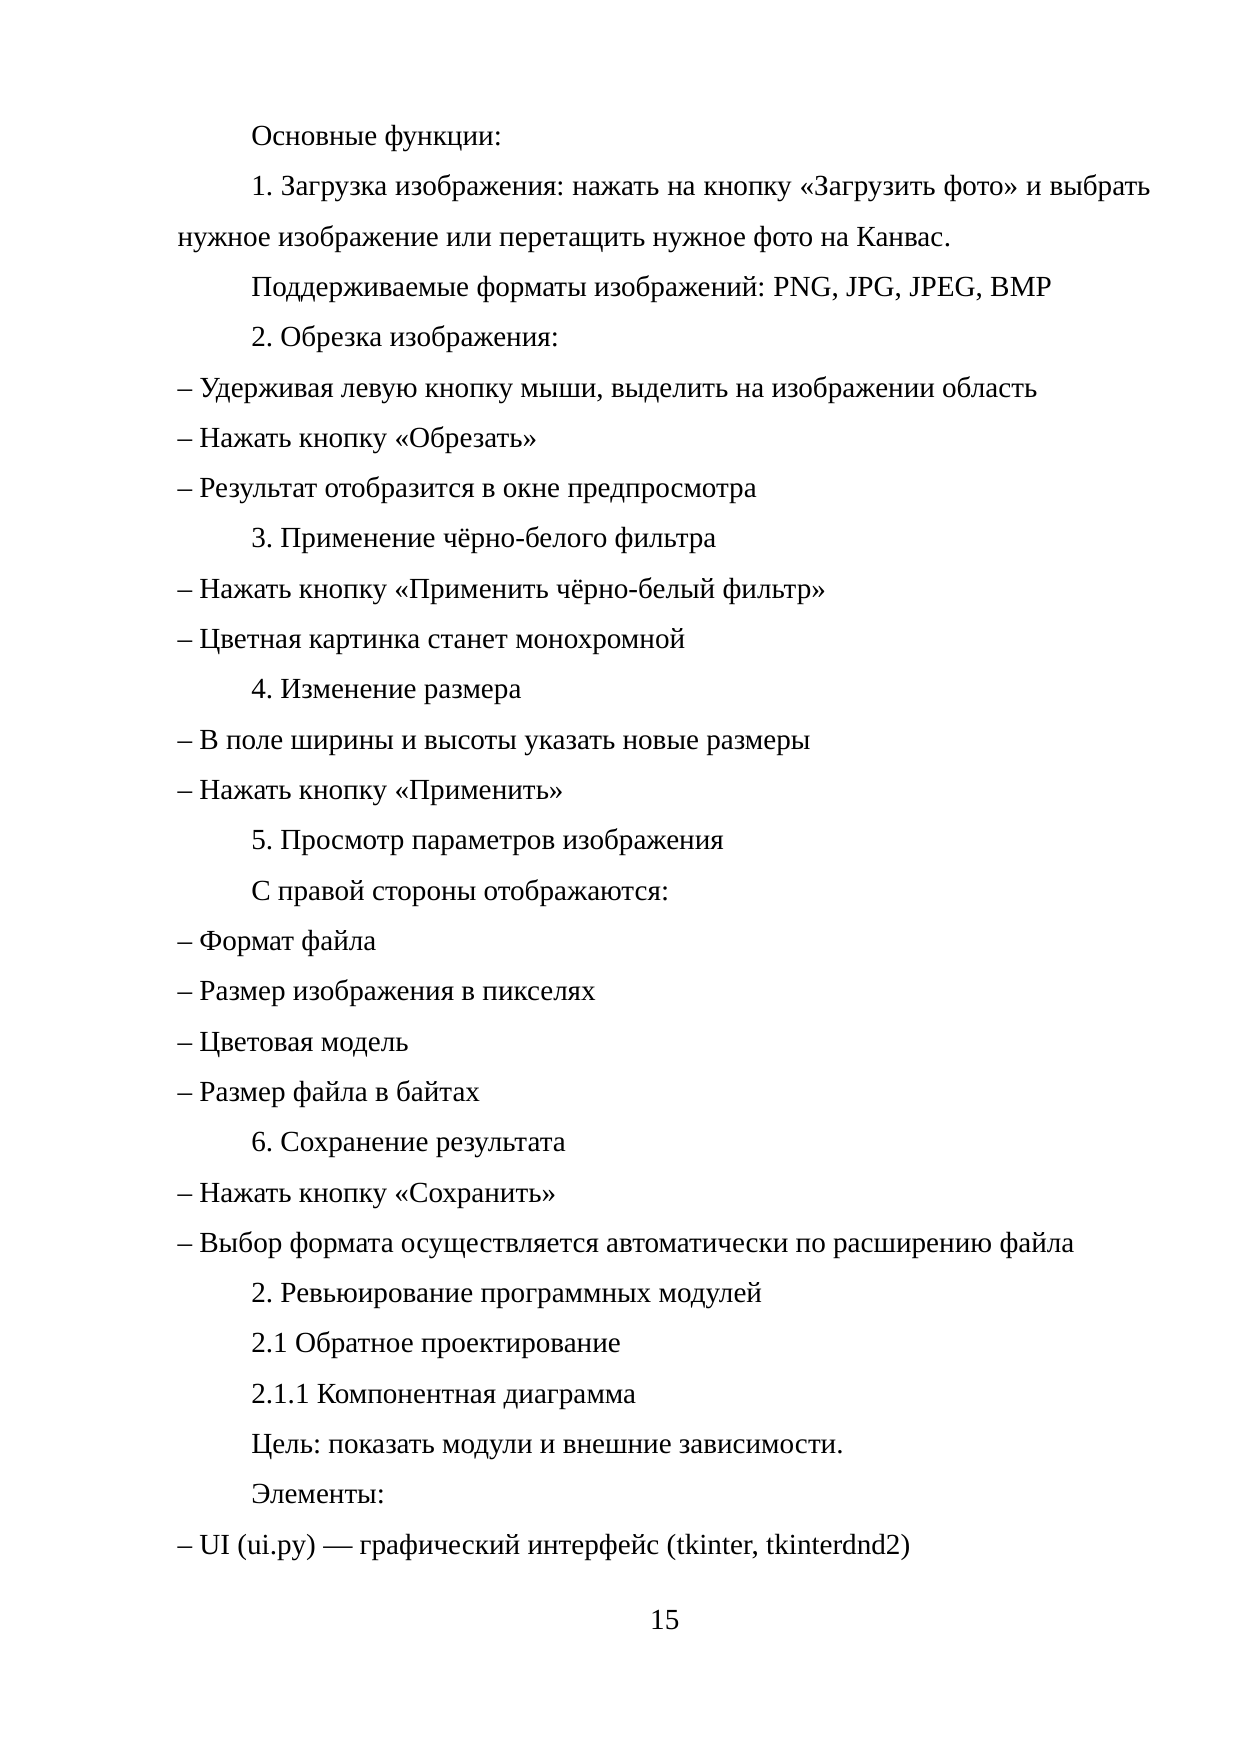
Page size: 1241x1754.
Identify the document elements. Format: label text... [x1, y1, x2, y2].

text – Выбор формата осуществляется автоматически по расширению файла [177, 1225, 1152, 1258]
text – Цветная картинка станет монохромной [177, 621, 1152, 655]
text Элементы: [177, 1477, 1152, 1510]
text – Удерживая левую кнопку мыши, выделить на изображении область [177, 370, 1152, 403]
text 3. Применение чёрно-белого фильтра [177, 521, 1152, 554]
text Основные функции: [177, 118, 1152, 152]
text – Формат файла [177, 923, 1152, 957]
text – Нажать кнопку «Обрезать» [177, 420, 1152, 453]
text 4. Изменение размера [177, 672, 1152, 705]
text 2. Обрезка изображения: [177, 319, 1152, 353]
text 1. Загрузка изображения: нажать на кнопку «Загрузить фото» и выбрать нужное изображение или перетащить нужное фото на Канвас. [177, 168, 1152, 252]
text Поддерживаемые форматы изображений: PNG, JPG, JPEG, BMP [177, 269, 1152, 303]
text – Результат отобразится в окне предпросмотра [177, 470, 1152, 504]
text – Нажать кнопку «Применить чёрно-белый фильтр» [177, 571, 1152, 604]
text – Нажать кнопку «Сохранить» [177, 1175, 1152, 1208]
text – Цветовая модель [177, 1024, 1152, 1057]
text – UI (ui.py) — графический интерфейс (tkinter, tkinterdnd2) [177, 1527, 1152, 1560]
text 2.1 Обратное проектирование [177, 1326, 1152, 1359]
text Цель: показать модули и внешние зависимости. [177, 1426, 1152, 1460]
text – В поле ширины и высоты указать новые размеры [177, 722, 1152, 755]
text 2.1.1 Компонентная диаграмма [177, 1376, 1152, 1409]
text 5. Просмотр параметров изображения [177, 822, 1152, 856]
text 2. Ревьюирование программных модулей [177, 1275, 1152, 1309]
text – Нажать кнопку «Применить» [177, 772, 1152, 806]
text 6. Сохранение результата [177, 1124, 1152, 1158]
text С правой стороны отображаются: [177, 873, 1152, 906]
text – Размер файла в байтах [177, 1074, 1152, 1108]
text – Размер изображения в пикселях [177, 973, 1152, 1007]
